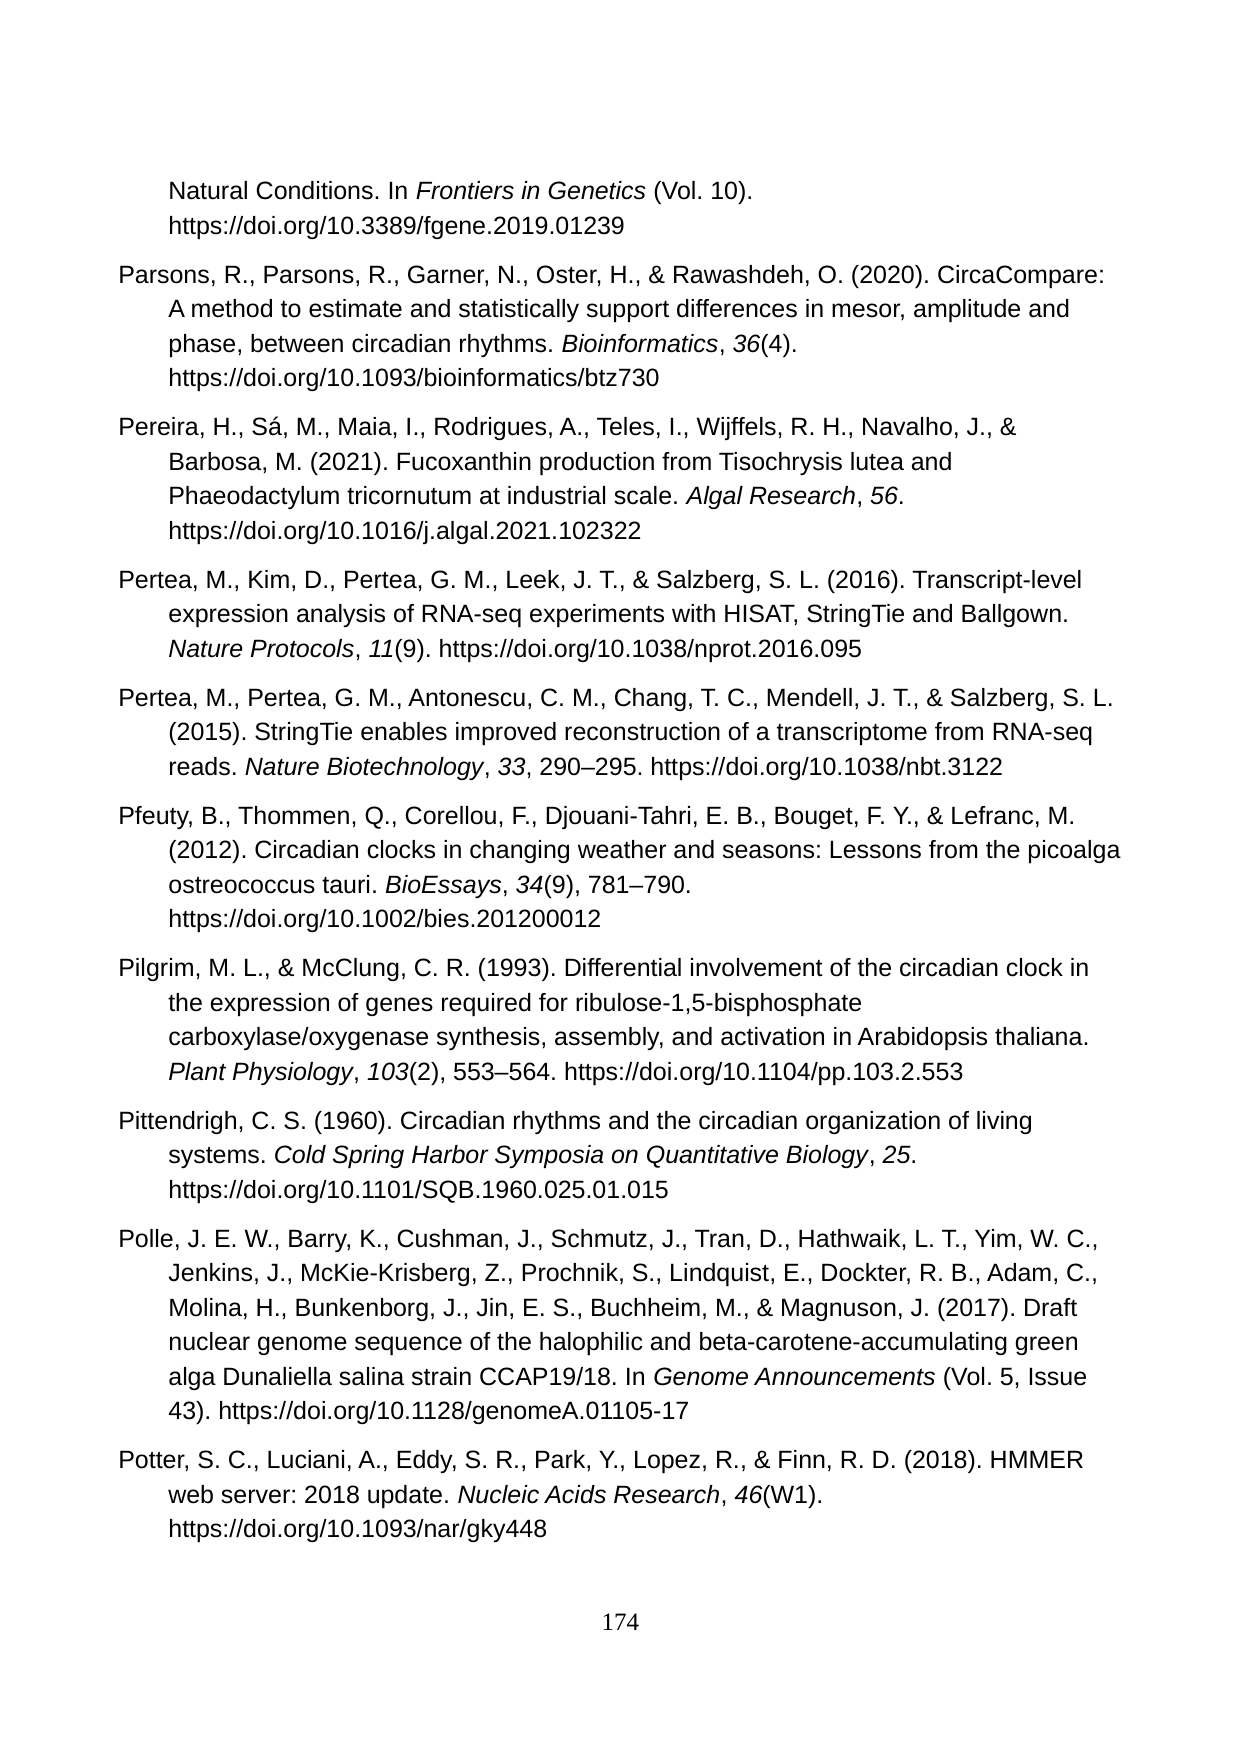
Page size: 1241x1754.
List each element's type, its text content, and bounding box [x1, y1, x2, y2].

text Natural Conditions. In Frontiers in Genetics (Vol. 10). https://doi.org/10.3389/fgene.2019.01239 [118, 176, 1122, 239]
text Pereira, H., Sá, M., Maia, I., Rodrigues, A., Teles, I., Wijffels, R. H., Navalho, J., & Barbosa, M. (2021). Fucoxanthin production from Tisochrysis lutea and Phaeodactylum tricornutum at industrial scale. Algal Research, 56. https://doi.org/10.1016/j.algal.2021.102322 [118, 412, 1122, 544]
text Pilgrim, M. L., & McClung, C. R. (1993). Differential involvement of the circadian clock in the expression of genes required for ribulose-1,5-bisphosphate carboxylase/oxygenase synthesis, assembly, and activation in Arabidopsis thaliana. Plant Physiology, 103(2), 553–564. https://doi.org/10.1104/pp.103.2.553 [118, 953, 1122, 1086]
text Pfeuty, B., Thommen, Q., Corellou, F., Djouani-Tahri, E. B., Bouget, F. Y., & Lefranc, M. (2012). Circadian clocks in changing weather and seasons: Lessons from the picoalga ostreococcus tauri. BioEssays, 34(9), 781–790. https://doi.org/10.1002/bies.201200012 [118, 801, 1122, 933]
text Parsons, R., Parsons, R., Garner, N., Oster, H., & Rawashdeh, O. (2020). CircaCompare: A method to estimate and statistically support differences in mesor, amplitude and phase, between circadian rhythms. Bioinformatics, 36(4). https://doi.org/10.1093/bioinformatics/btz730 [118, 260, 1122, 392]
text Pertea, M., Kim, D., Pertea, G. M., Leek, J. T., & Salzberg, S. L. (2016). Transcript-level expression analysis of RNA-seq experiments with HISAT, StringTie and Ballgown. Nature Protocols, 11(9). https://doi.org/10.1038/nprot.2016.095 [118, 565, 1122, 663]
text Pertea, M., Pertea, G. M., Antonescu, C. M., Chang, T. C., Mendell, J. T., & Salzberg, S. L. (2015). StringTie enables improved reconstruction of a transcriptome from RNA-seq reads. Nature Biotechnology, 33, 290–295. https://doi.org/10.1038/nbt.3122 [118, 683, 1122, 781]
text Potter, S. C., Luciani, A., Eddy, S. R., Park, Y., Lopez, R., & Finn, R. D. (2018). HMMER web server: 2018 update. Nucleic Acids Research, 46(W1). https://doi.org/10.1093/nar/gky448 [118, 1445, 1122, 1543]
text Pittendrigh, C. S. (1960). Circadian rhythms and the circadian organization of living systems. Cold Spring Harbor Symposia on Quantitative Biology, 25. https://doi.org/10.1101/SQB.1960.025.01.015 [118, 1106, 1122, 1204]
text Polle, J. E. W., Barry, K., Cushman, J., Schmutz, J., Tran, D., Hathwaik, L. T., Yim, W. C., Jenkins, J., McKie-Krisberg, Z., Prochnik, S., Lindquist, E., Dockter, R. B., Adam, C., Molina, H., Bunkenborg, J., Jin, E. S., Buchheim, M., & Magnuson, J. (2017). Draft nuclear genome sequence of the halophilic and beta-carotene-accumulating green alga Dunaliella salina strain CCAP19/18. In Genome Announcements (Vol. 5, Issue 43). https://doi.org/10.1128/genomeA.01105-17 [118, 1224, 1122, 1425]
